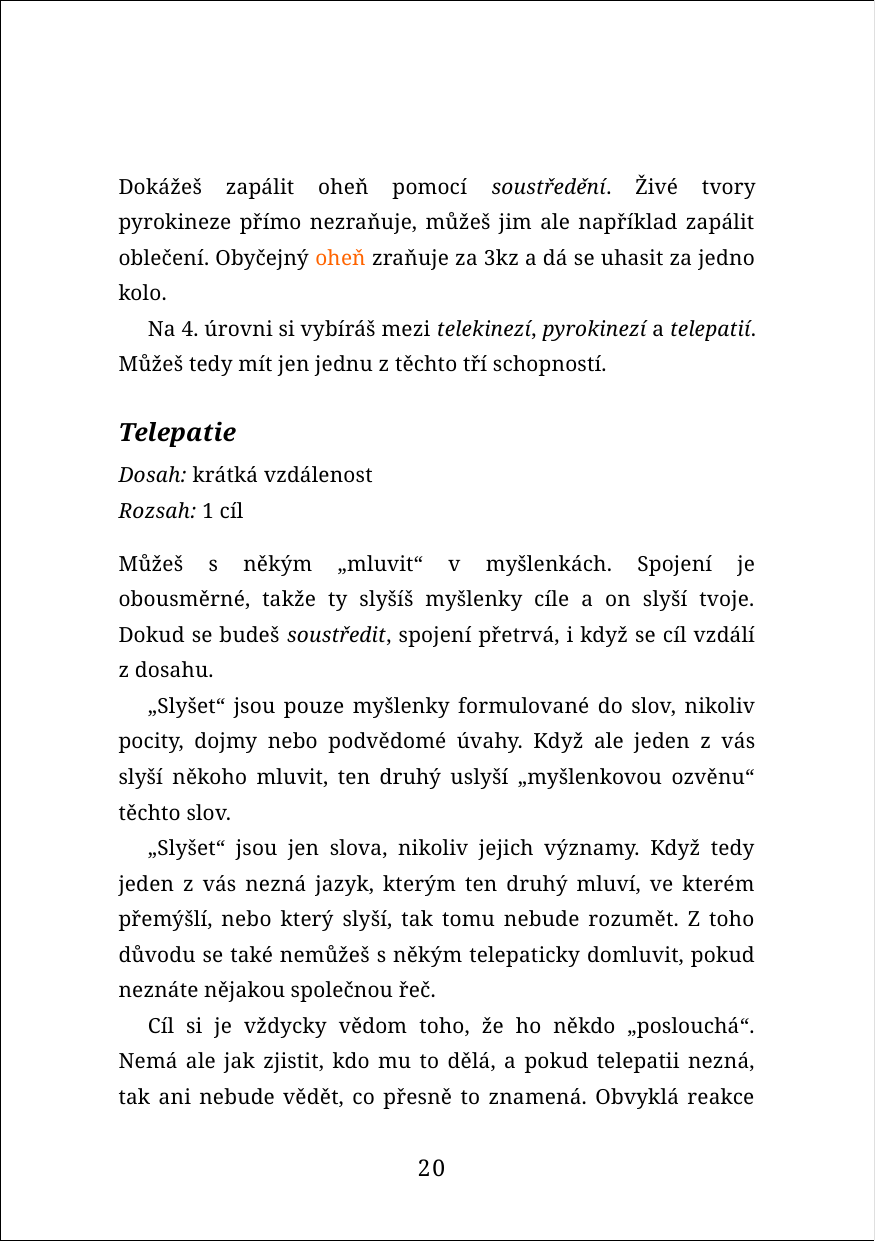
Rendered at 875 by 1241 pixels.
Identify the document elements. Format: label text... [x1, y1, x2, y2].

text Dokážeš zapálit oheň pomocí soustředění. Živé tvory pyrokineze přímo nezraňuje, můžeš jim ale například zapálit oblečení. Obyčejný oheň zraňuje za 3kz a dá se uhasit za jedno kolo. Na 4. úrovni si vybíráš mezi telekinezí, pyrokinezí a telepatií. Můžeš tedy mít jen jednu z těchto tří schopností. [118, 172, 756, 378]
subtitle Telepatie [118, 414, 756, 448]
text Můžeš s někým „mluvit“ v myšlenkách. Spojení je obousměrné, takže ty slyšíš myšlenky cíle a on slyší tvoje. Dokud se budeš soustředit, spojení přetrvá, i když se cíl vzdálí z dosahu. „Slyšet“ jsou pouze myšlenky formulované do slov, nikoliv pocity, dojmy nebo podvědomé úvahy. Když ale jeden z vás slyší někoho mluvit, ten druhý uslyší „myšlenkovou ozvěnu“ těchto slov. „Slyšet“ jsou jen slova, nikoliv jejich významy. Když tedy jeden z vás nezná jazyk, kterým ten druhý mluví, ve kterém přemýšlí, nebo který slyší, tak tomu nebude rozumět. Z toho důvodu se také nemůžeš s někým telepaticky domluvit, pokud neznáte nějakou společnou řeč. Cíl si je vždycky vědom toho, že ho někdo „poslouchá“. Nemá ale jak zjistit, kdo mu to dělá, a pokud telepatii nezná, tak ani nebude vědět, co přesně to znamená. Obvyklá reakce [118, 549, 756, 1110]
text Dosah: krátká vzdálenost Rozsah: 1 cíl [118, 460, 756, 524]
